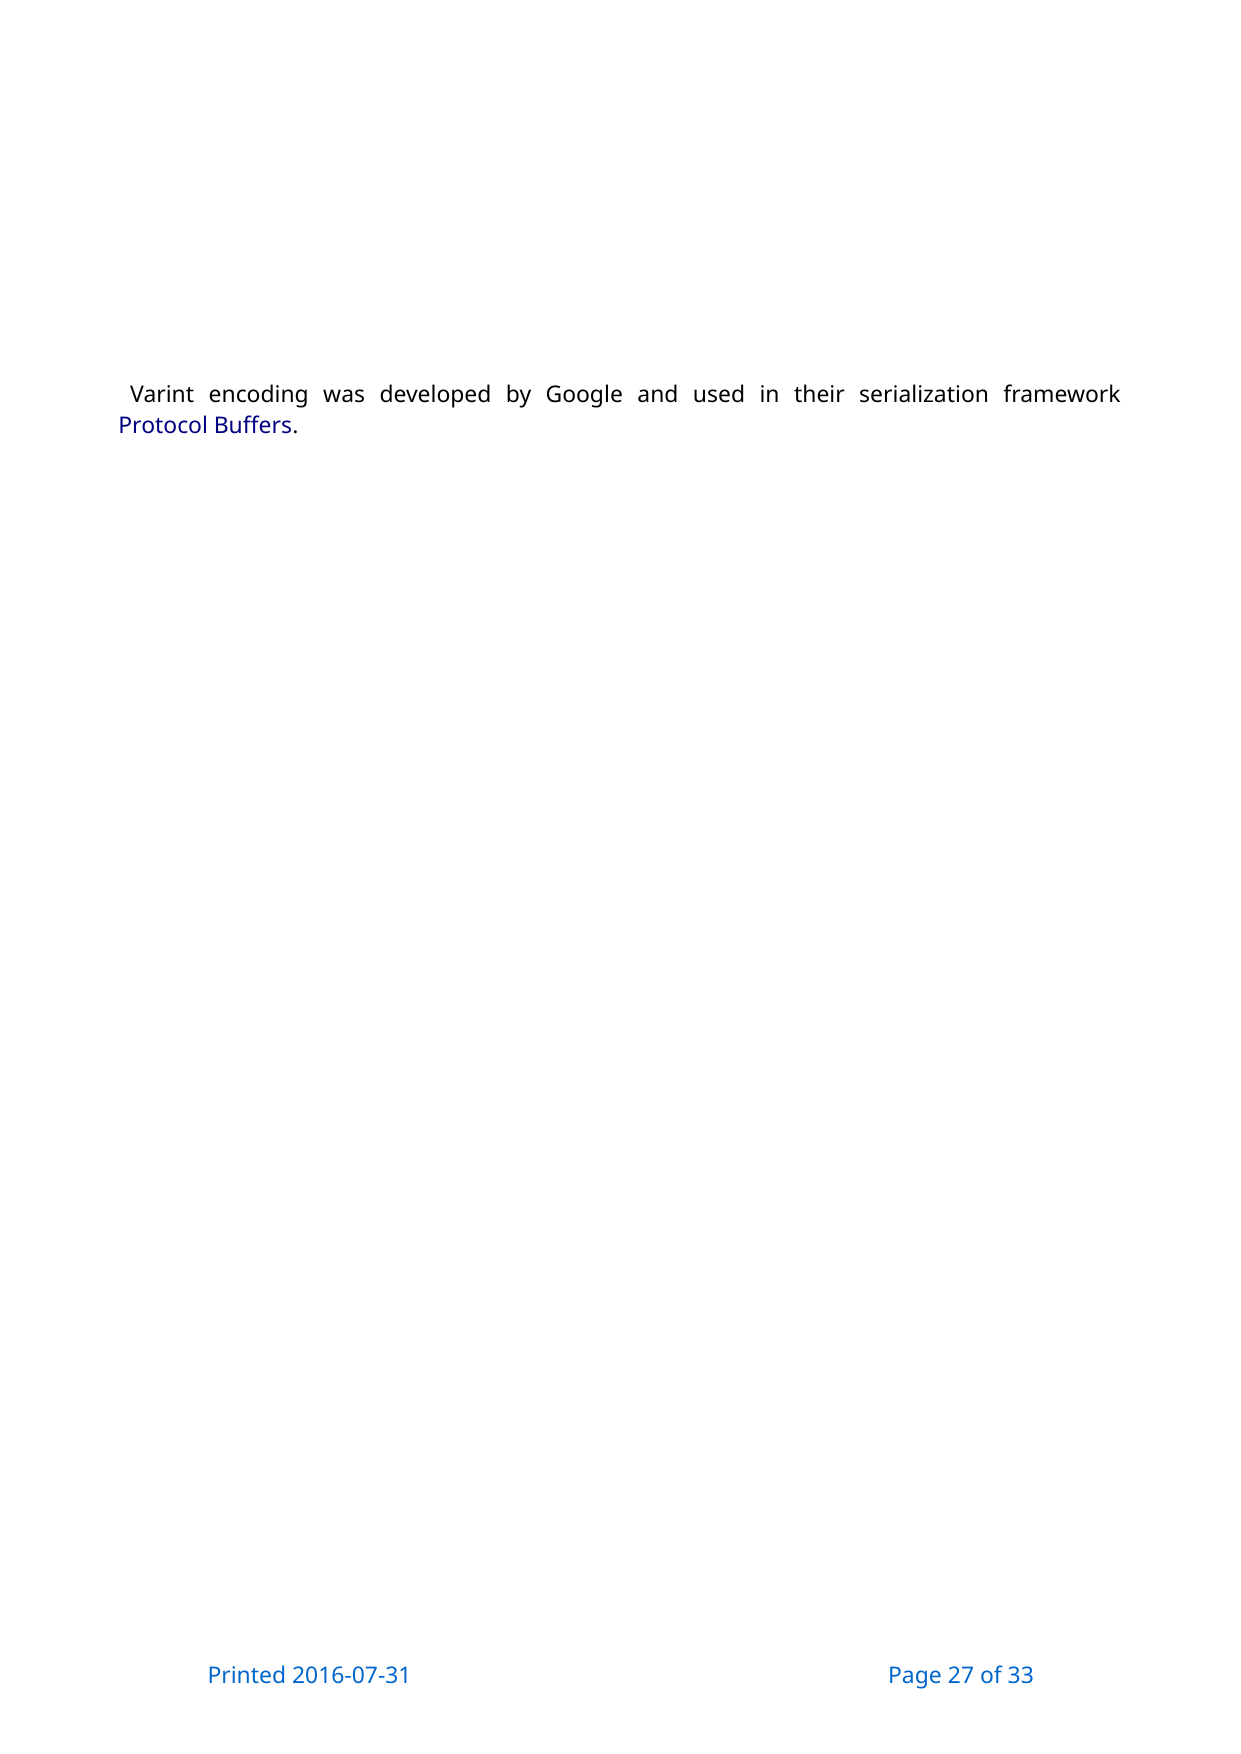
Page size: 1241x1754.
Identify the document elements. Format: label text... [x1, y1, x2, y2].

text Varint encoding was developed by Google and used in their serialization framework Protocol Buffers. [118, 378, 1122, 440]
